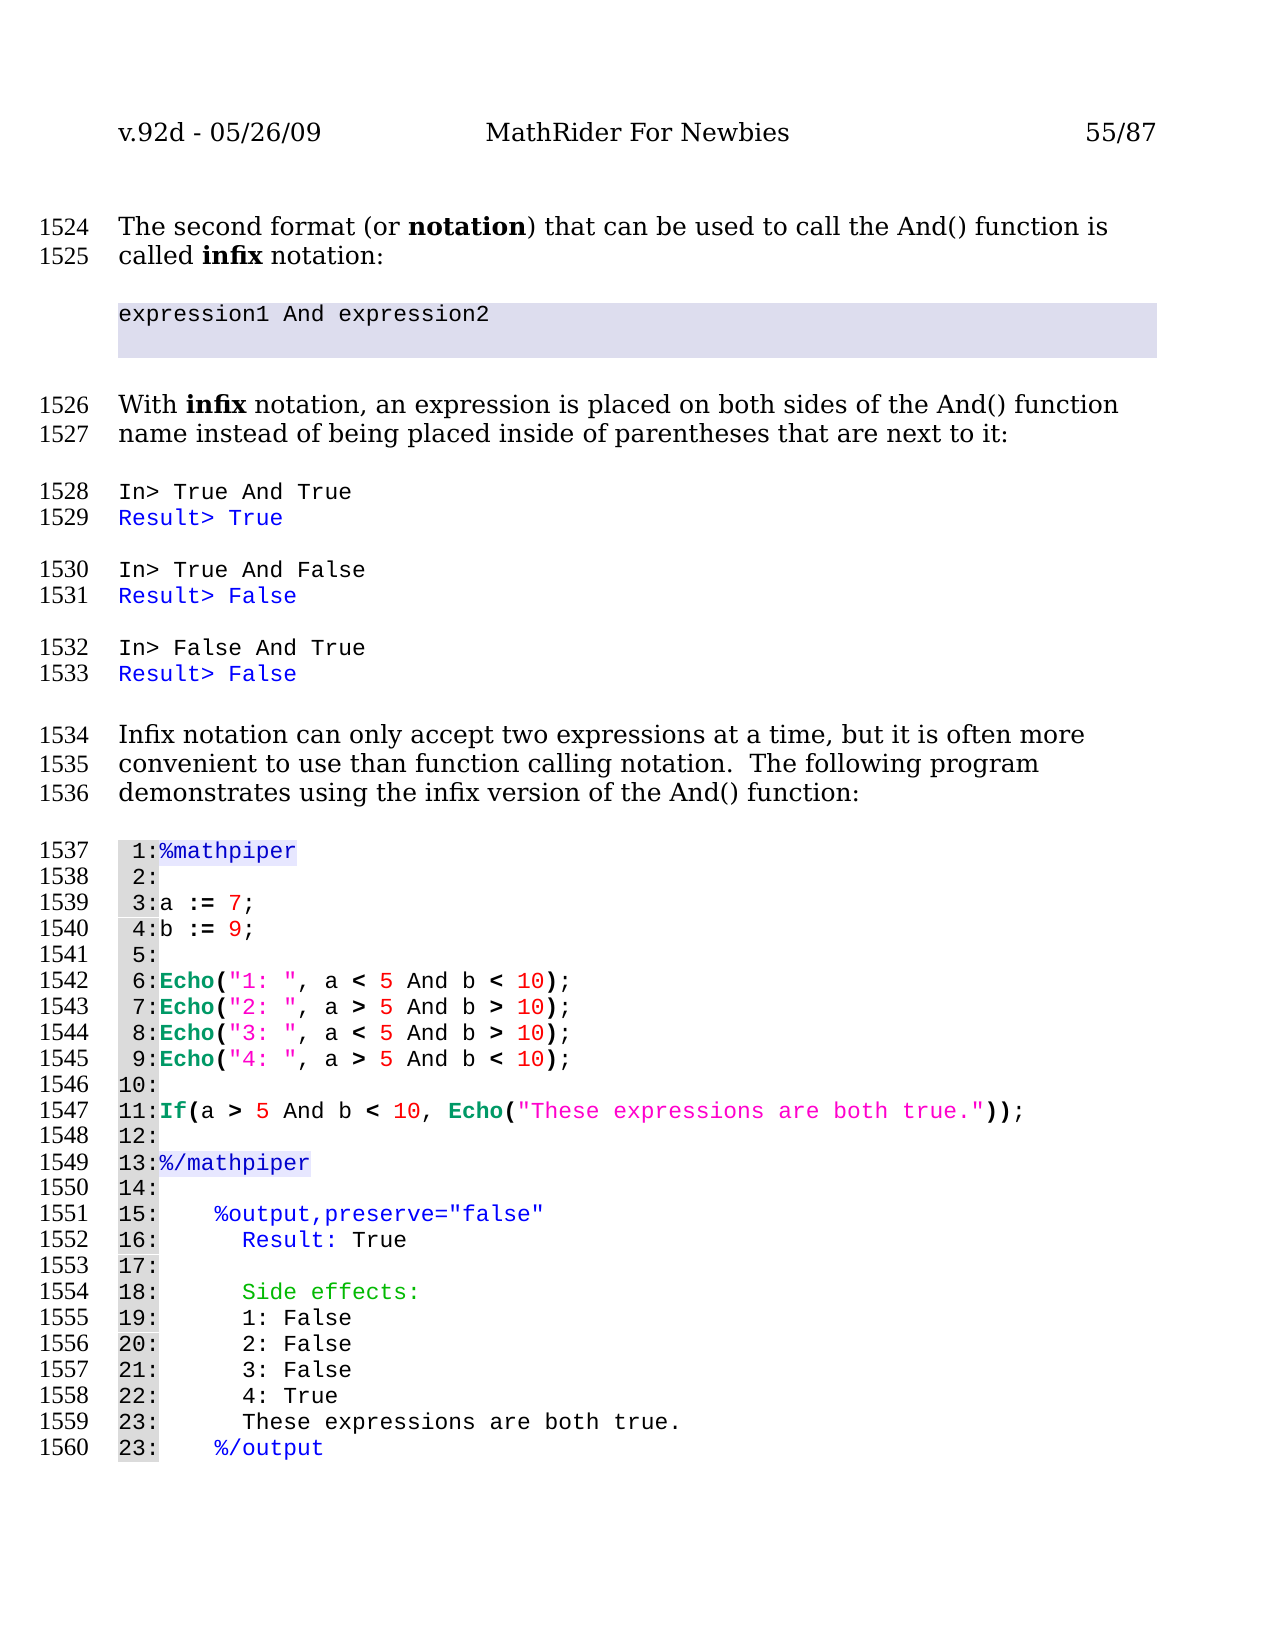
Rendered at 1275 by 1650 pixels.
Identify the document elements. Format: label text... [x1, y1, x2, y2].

text Result> True [118, 507, 1157, 532]
text 7:Echo("2: ", a > 5 And b > 10); [118, 995, 1157, 1021]
text 22: 4: True [118, 1384, 1157, 1410]
text 18: Side effects: [118, 1281, 1157, 1306]
text 10: [118, 1073, 1157, 1099]
text 14: [118, 1177, 1157, 1203]
text 9:Echo("4: ", a > 5 And b < 10); [118, 1047, 1157, 1073]
text 15: %output,preserve="false" [118, 1203, 1157, 1229]
text 2: [118, 866, 1157, 891]
text The second format (or notation) that can be used to call the And() function is called infix notation: [118, 212, 1157, 271]
text 16: Result: True [118, 1229, 1157, 1254]
text 5: [118, 943, 1157, 969]
text 12: [118, 1125, 1157, 1151]
text 23: These expressions are both true. [118, 1410, 1157, 1436]
text Result> False [118, 584, 1157, 610]
text In> False And True [118, 636, 1157, 662]
table_header expression1 And expression2 [118, 303, 1157, 358]
text Result> False [118, 662, 1157, 688]
text 1:%mathpiper [118, 839, 1157, 866]
text 4:b := 9; [118, 917, 1157, 943]
text In> True And False [118, 558, 1157, 584]
text 19: 1: False [118, 1306, 1157, 1332]
text 8:Echo("3: ", a < 5 And b > 10); [118, 1021, 1157, 1047]
text With infix notation, an expression is placed on both sides of the And() function name instead of being placed inside of parentheses that are next to it: [118, 390, 1157, 449]
text 21: 3: False [118, 1358, 1157, 1384]
text 11:If(a > 5 And b < 10, Echo("These expressions are both true.")); [118, 1099, 1157, 1125]
text 20: 2: False [118, 1332, 1157, 1358]
text 17: [118, 1254, 1157, 1281]
text 6:Echo("1: ", a < 5 And b < 10); [118, 969, 1157, 995]
text 3:a := 7; [118, 891, 1157, 917]
text Infix notation can only accept two expressions at a time, but it is often more convenient to use than function calling notation. The following program demonstrates using the infix version of the And() function: [118, 720, 1157, 808]
text In> True And True [118, 481, 1157, 507]
text 13:%/mathpiper [118, 1151, 1157, 1177]
text 23: %/output [118, 1436, 1157, 1462]
